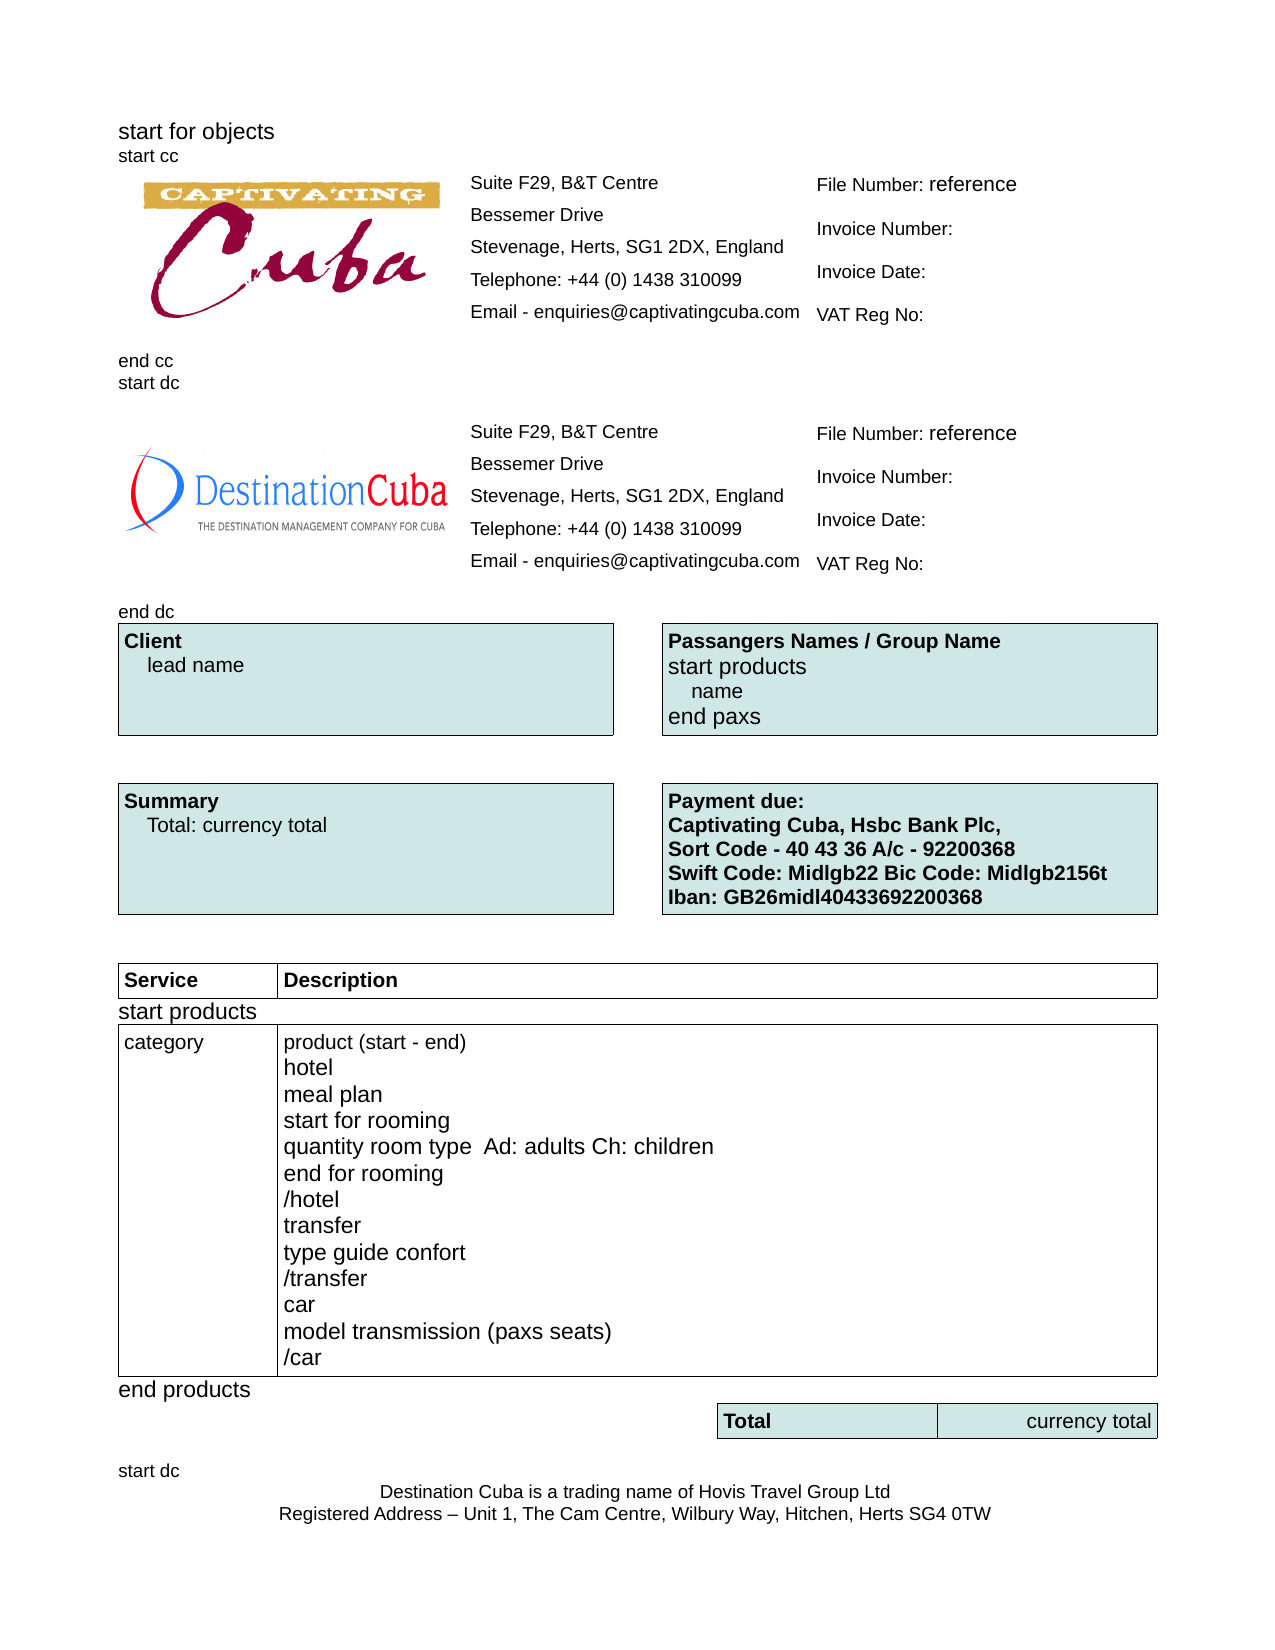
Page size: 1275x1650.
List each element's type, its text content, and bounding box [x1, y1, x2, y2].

table_header Client lead name [119, 624, 613, 735]
table_header Suite F29, B&T Centre Bessemer Drive Stevenage, Herts, SG1 2DX, England Telephone: +44 (0) 1438 310099 Email - enquiries@captivatingcuba.com [464, 415, 811, 580]
table_header Total [718, 1404, 937, 1438]
text start dc [118, 1460, 1157, 1481]
text end products [118, 1377, 1157, 1403]
table_header [278, 1403, 717, 1438]
text start cc [118, 144, 1157, 166]
table_header File Number: reference Invoice Number: Invoice Date: VAT Reg No: [811, 166, 1157, 350]
text Registered Address – Unit 1, The Cam Centre, Wilbury Way, Hitchen, Herts SG4 0TW [118, 1503, 1157, 1524]
text start dc [118, 372, 1157, 393]
table_header Payment due: Captivating Cuba, Hsbc Bank Plc, Sort Code - 40 43 36 A/c - 92200368 Swift Code: Midlgb22 Bic Code: Midlgb2156t Iban: GB26midl40433692200368 [663, 784, 1157, 914]
table_header Summary Total: currency total [119, 784, 613, 914]
table_header category [119, 1025, 277, 1376]
picture [125, 446, 448, 533]
picture [125, 178, 458, 321]
text end dc [118, 601, 1157, 623]
table_header Suite F29, B&T Centre Bessemer Drive Stevenage, Herts, SG1 2DX, England Telephone: +44 (0) 1438 310099 Email - enquiries@captivatingcuba.com [464, 166, 811, 350]
table_header product (start - end) hotel meal plan start for rooming quantity room type Ad: adults Ch: children end for rooming /hotel transfer type guide confort /transfer car model transmission (paxs seats) /car [278, 1025, 1157, 1376]
text end cc [118, 350, 1157, 372]
text Destination Cuba is a trading name of Hovis Travel Group Ltd [118, 1481, 1157, 1503]
table_header Service [119, 964, 277, 998]
table_header [118, 1403, 277, 1438]
text start products [118, 999, 1157, 1024]
table_header [614, 783, 662, 914]
table_header [118, 166, 464, 350]
table_header File Number: reference Invoice Number: Invoice Date: VAT Reg No: [811, 415, 1157, 580]
table_header [118, 415, 464, 580]
table_header Passangers Names / Group Name start products name end paxs [663, 624, 1157, 735]
text start for objects [118, 118, 1157, 144]
table_header Description [278, 964, 1157, 998]
table_header [614, 623, 662, 735]
table_header currency total [938, 1404, 1157, 1438]
